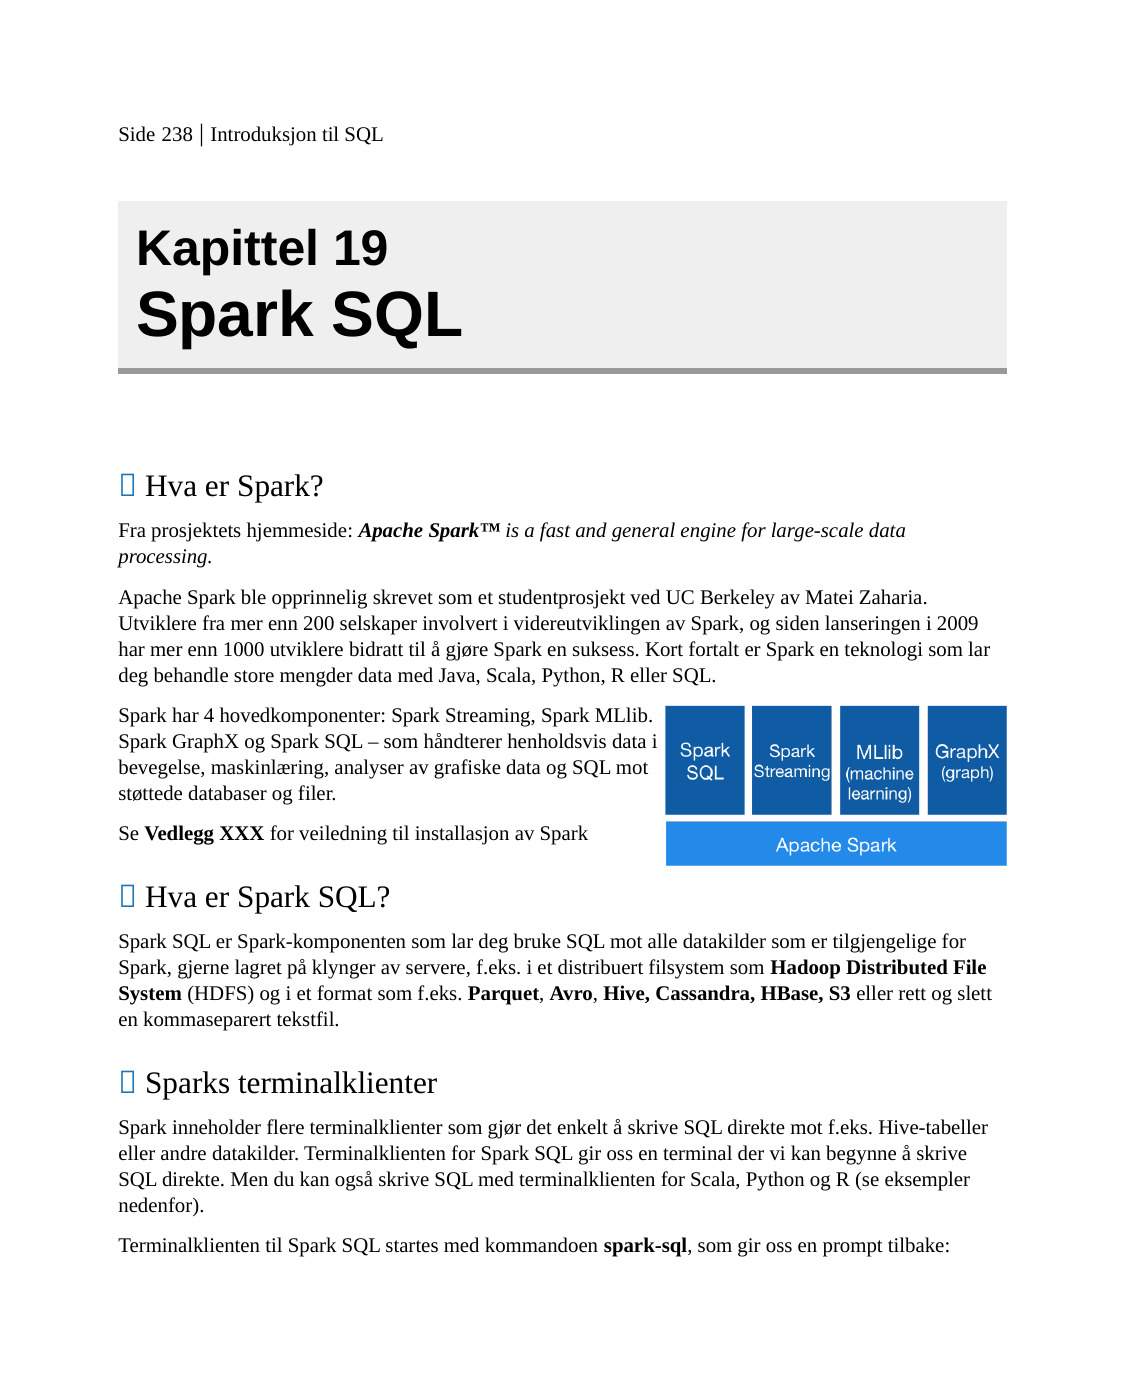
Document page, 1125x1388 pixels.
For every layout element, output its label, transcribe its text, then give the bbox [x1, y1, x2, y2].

subtitle  Sparks terminalklienter [118, 1060, 1007, 1103]
text Spark inneholder flere terminalklienter som gjør det enkelt å skrive SQL direkte mot f.eks. Hive-tabeller eller andre datakilder. Terminalklienten for Spark SQL gir oss en terminal der vi kan begynne å skrive SQL direkte. Men du kan også skrive SQL med terminalklienten for Scala, Python og R (se eksempler nedenfor). [118, 1115, 1007, 1217]
text Spark SQL er Spark-komponenten som lar deg bruke SQL mot alle datakilder som er tilgjengelige for Spark, gjerne lagret på klynger av servere, f.eks. i et distribuert filsystem som Hadoop Distributed File System (HDFS) og i et format som f.eks. Parquet, Avro, Hive, Cassandra, HBase, S3 eller rett og slett en kommaseparert tekstfil. [118, 929, 1007, 1031]
subtitle  Hva er Spark SQL? [118, 874, 1007, 917]
subtitle  Hva er Spark? [118, 463, 1007, 506]
text Se Vedlegg XXX for veiledning til installasjon av Spark [118, 821, 665, 845]
text Fra prosjektets hjemmeside: Apache Spark™ is a fast and general engine for large-scale data processing. [118, 518, 1007, 568]
text Spark har 4 hovedkomponenter: Spark Streaming, Spark MLlib. Spark GraphX og Spark SQL – som håndterer henholdsvis data i bevegelse, maskinlæring, analyser av grafiske data og SQL mot støttede databaser og filer. [118, 703, 1007, 805]
text Apache Spark ble opprinnelig skrevet som et studentprosjekt ved UC Berkeley av Matei Zaharia. Utviklere fra mer enn 200 selskaper involvert i videreutviklingen av Spark, og siden lanseringen i 2009 har mer enn 1000 utviklere bidratt til å gjøre Spark en suksess. Kort fortalt er Spark en teknologi som lar deg behandle store mengder data med Java, Scala, Python, R eller SQL. [118, 585, 1007, 687]
subtitle Kapittel 19 Spark SQL [118, 201, 1007, 368]
picture [665, 705, 1007, 866]
text Terminalklienten til Spark SQL startes med kommandoen spark-sql, som gir oss en prompt tilbake: [118, 1233, 1007, 1257]
